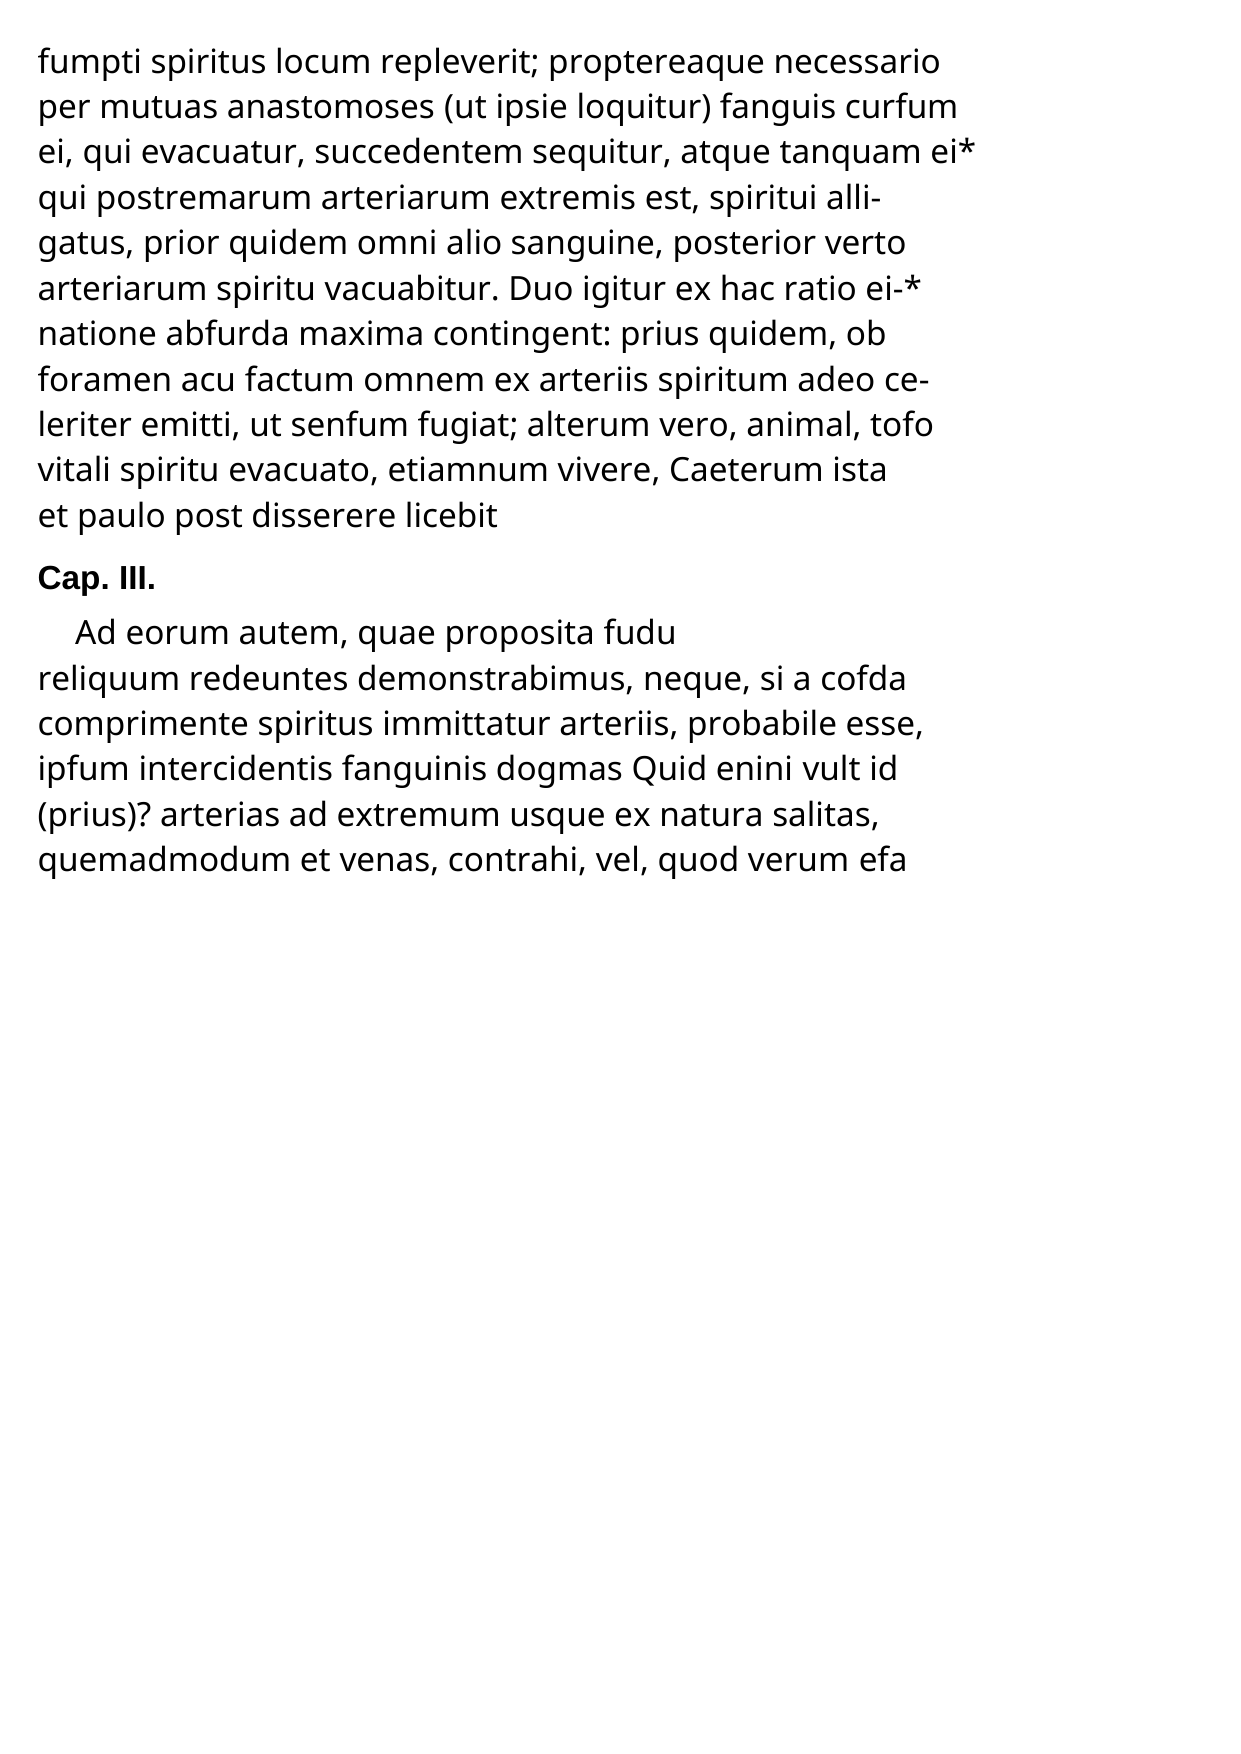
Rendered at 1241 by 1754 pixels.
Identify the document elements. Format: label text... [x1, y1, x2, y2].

subtitle Cap. III. [37, 558, 1203, 596]
text Ad eorum autem, quae proposita fudu reliquum redeuntes demonstrabimus, neque, si a cofda comprimente spiritus immittatur arteriis, probabile esse, ipfum intercidentis fanguinis dogmas Quid enini vult id (prius)? arterias ad extremum usque ex natura salitas, quemadmodum et venas, contrahi, vel, quod verum efa [37, 609, 1203, 881]
text fumpti spiritus locum repleverit; proptereaque necessario per mutuas anastomoses (ut ipsie loquitur) fanguis curfum ei, qui evacuatur, succedentem sequitur, atque tanquam ei* qui postremarum arteriarum extremis est, spiritui alli- gatus, prior quidem omni alio sanguine, posterior verto arteriarum spiritu vacuabitur. Duo igitur ex hac ratio ei-* natione abfurda maxima contingent: prius quidem, ob foramen acu factum omnem ex arteriis spiritum adeo ce- leriter emitti, ut senfum fugiat; alterum vero, animal, tofo vitali spiritu evacuato, etiamnum vivere, Caeterum ista et paulo post disserere licebit [37, 37, 1203, 537]
